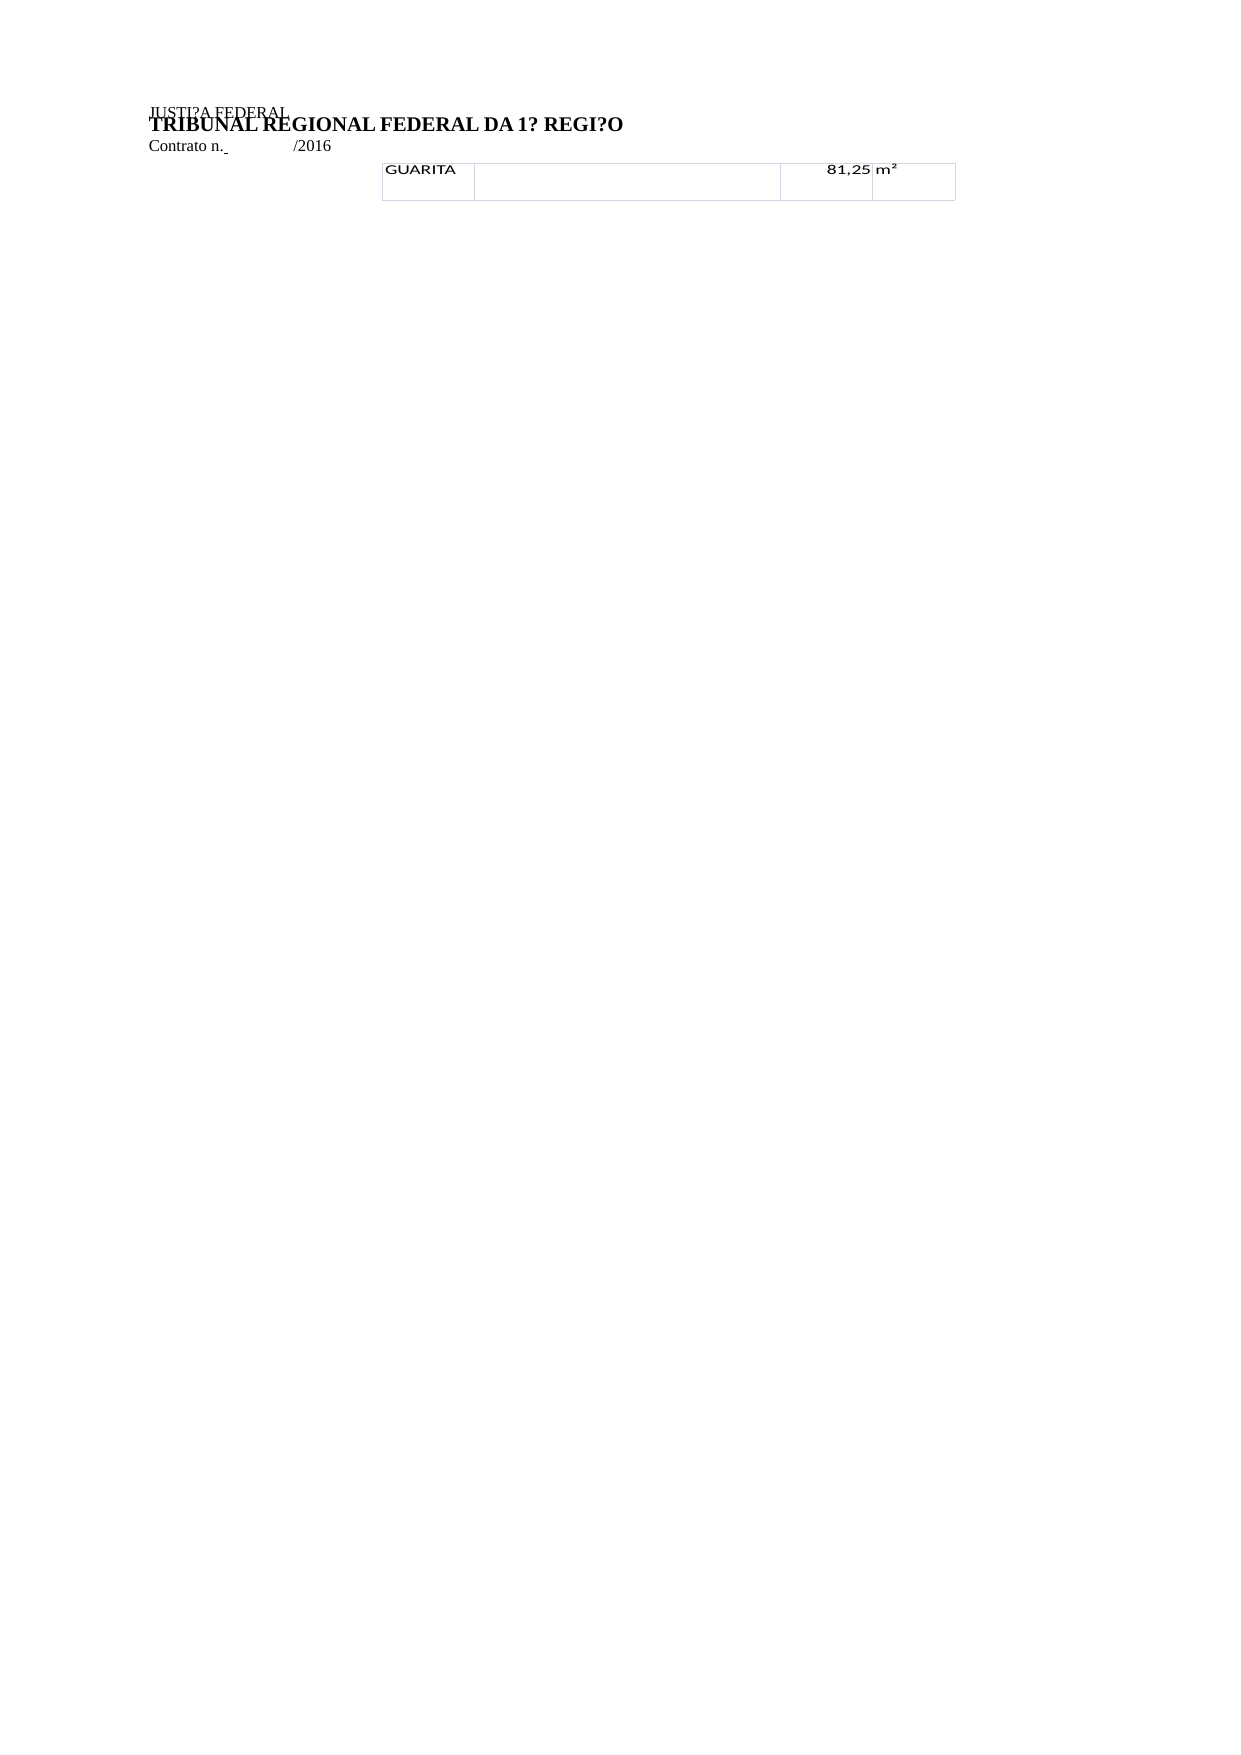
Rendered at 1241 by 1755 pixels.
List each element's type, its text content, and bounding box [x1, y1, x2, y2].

table_cell 81,25 [781, 164, 872, 200]
table_cell m² [873, 164, 955, 200]
table_cell [475, 164, 780, 200]
table_cell GUARITA [383, 164, 474, 200]
